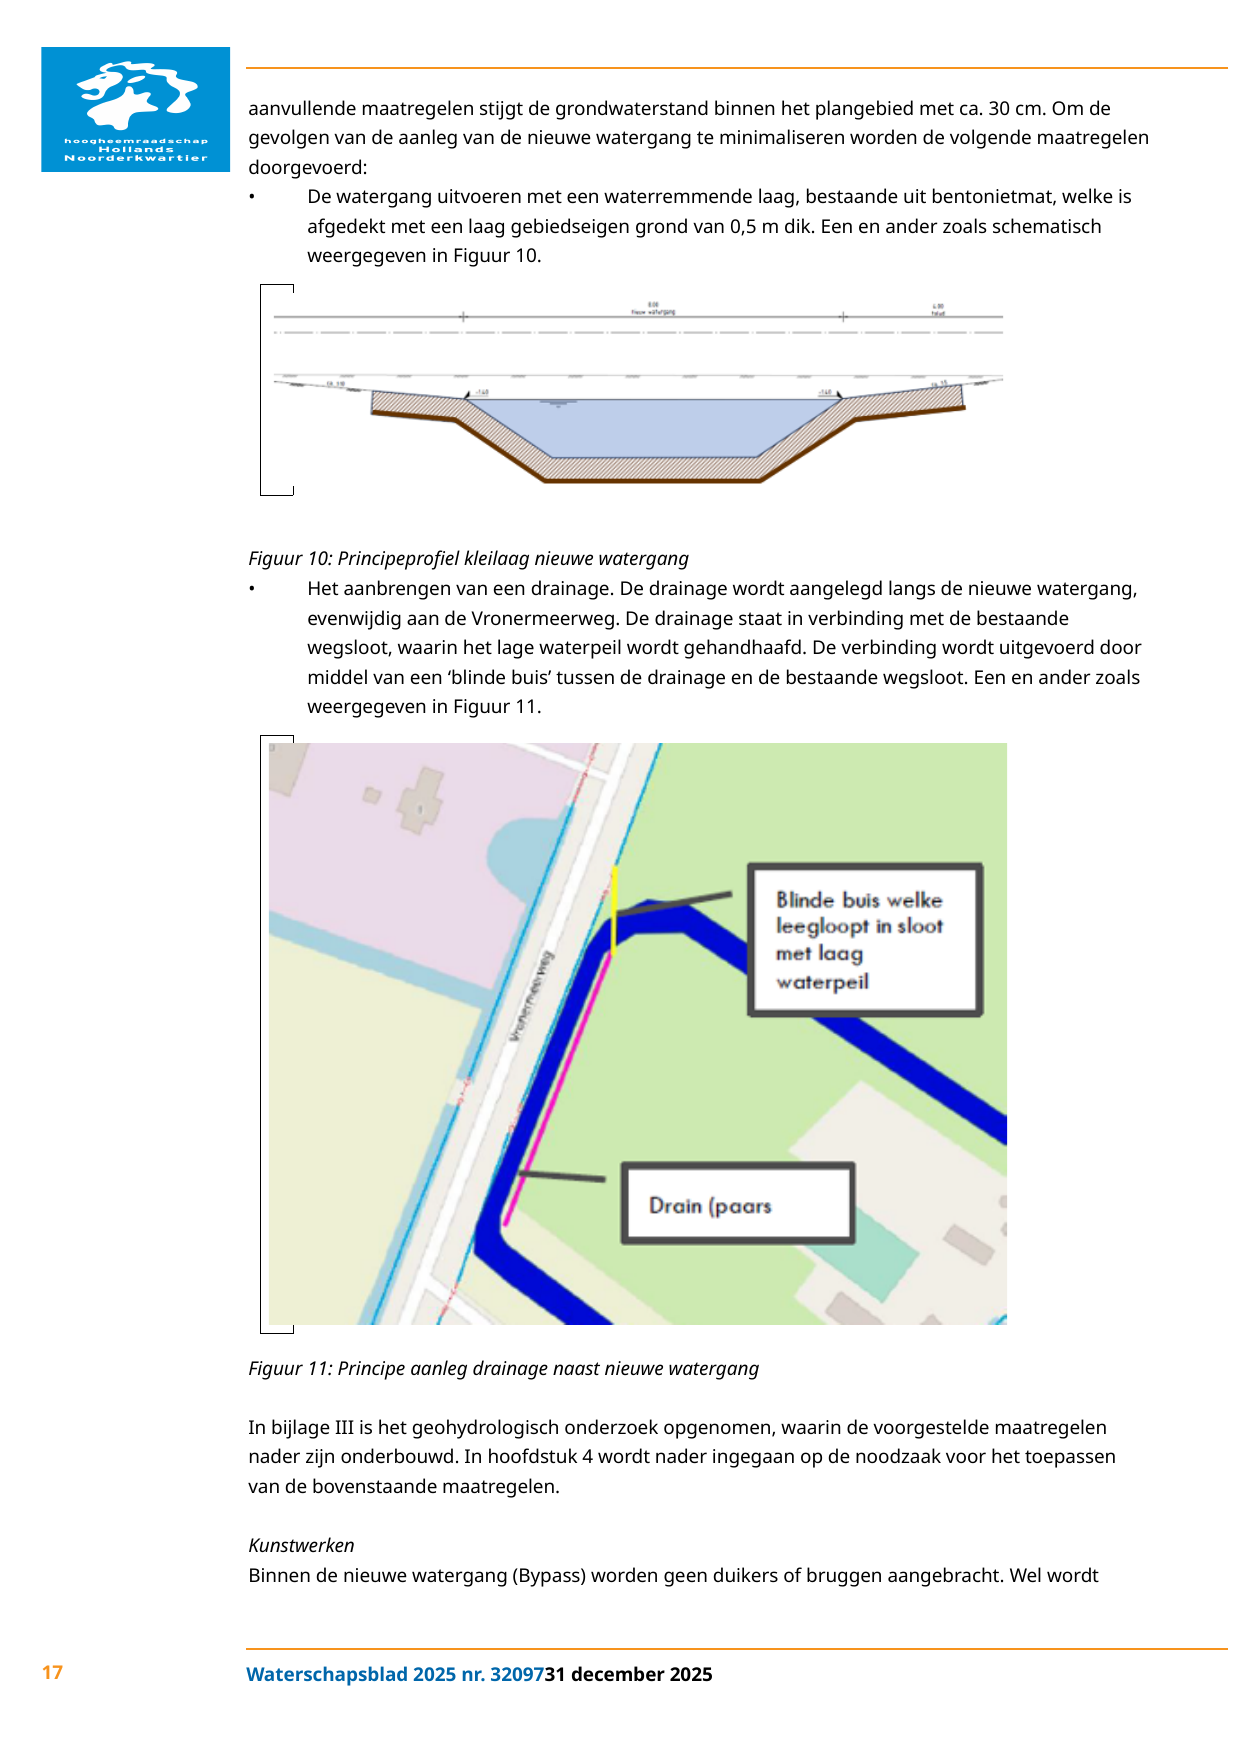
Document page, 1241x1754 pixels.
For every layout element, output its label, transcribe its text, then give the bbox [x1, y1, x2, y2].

list De watergang uitvoeren met een waterremmende laag, bestaande uit bentonietmat, welke is afgedekt met een laag gebiedseigen grond van 0,5 m dik. Een en ander zoals schematisch weergegeven in Figuur 10. [248, 183, 1152, 268]
picture [78, 64, 122, 99]
text In bijlage III is het geohydrologisch onderzoek opgenomen, waarin de voorgestelde maatregelen nader zijn onderbouwd. In hoofdstuk 4 wordt nader ingegaan op de noodzaak voor het toepassen van de bovenstaande maatregelen. [248, 1414, 1152, 1499]
picture [88, 87, 157, 130]
text Binnen de nieuwe watergang (Bypass) worden geen duikers of bruggen aangebracht. Wel wordt [248, 1562, 1152, 1587]
list Het aanbrengen van een drainage. De drainage wordt aangelegd langs de nieuwe watergang, evenwijdig aan de Vronermeerweg. De drainage staat in verbinding met de bestaande wegsloot, waarin het lage waterpeil wordt gehandhaafd. De verbinding wordt uitgevoerd door middel van een ‘blinde buis’ tussen de drainage en de bestaande wegsloot. Een en ander zoals weergegeven in Figuur 11. [248, 575, 1152, 719]
text Figuur 11: Principe aanleg drainage naast nieuwe watergang [248, 1355, 1152, 1380]
picture [268, 293, 1008, 486]
picture [129, 76, 144, 82]
text aanvullende maatregelen stijgt de grondwaterstand binnen het plangebied met ca. 30 cm. Om de gevolgen van de aanleg van de nieuwe watergang te minimaliseren worden de volgende maatregelen doorgevoerd: [248, 95, 1152, 180]
text Figuur 10: Principeprofiel kleilaag nieuwe watergang [248, 546, 1152, 571]
picture [118, 62, 197, 112]
text Kunstwerken [248, 1532, 1152, 1558]
picture [268, 743, 1008, 1325]
